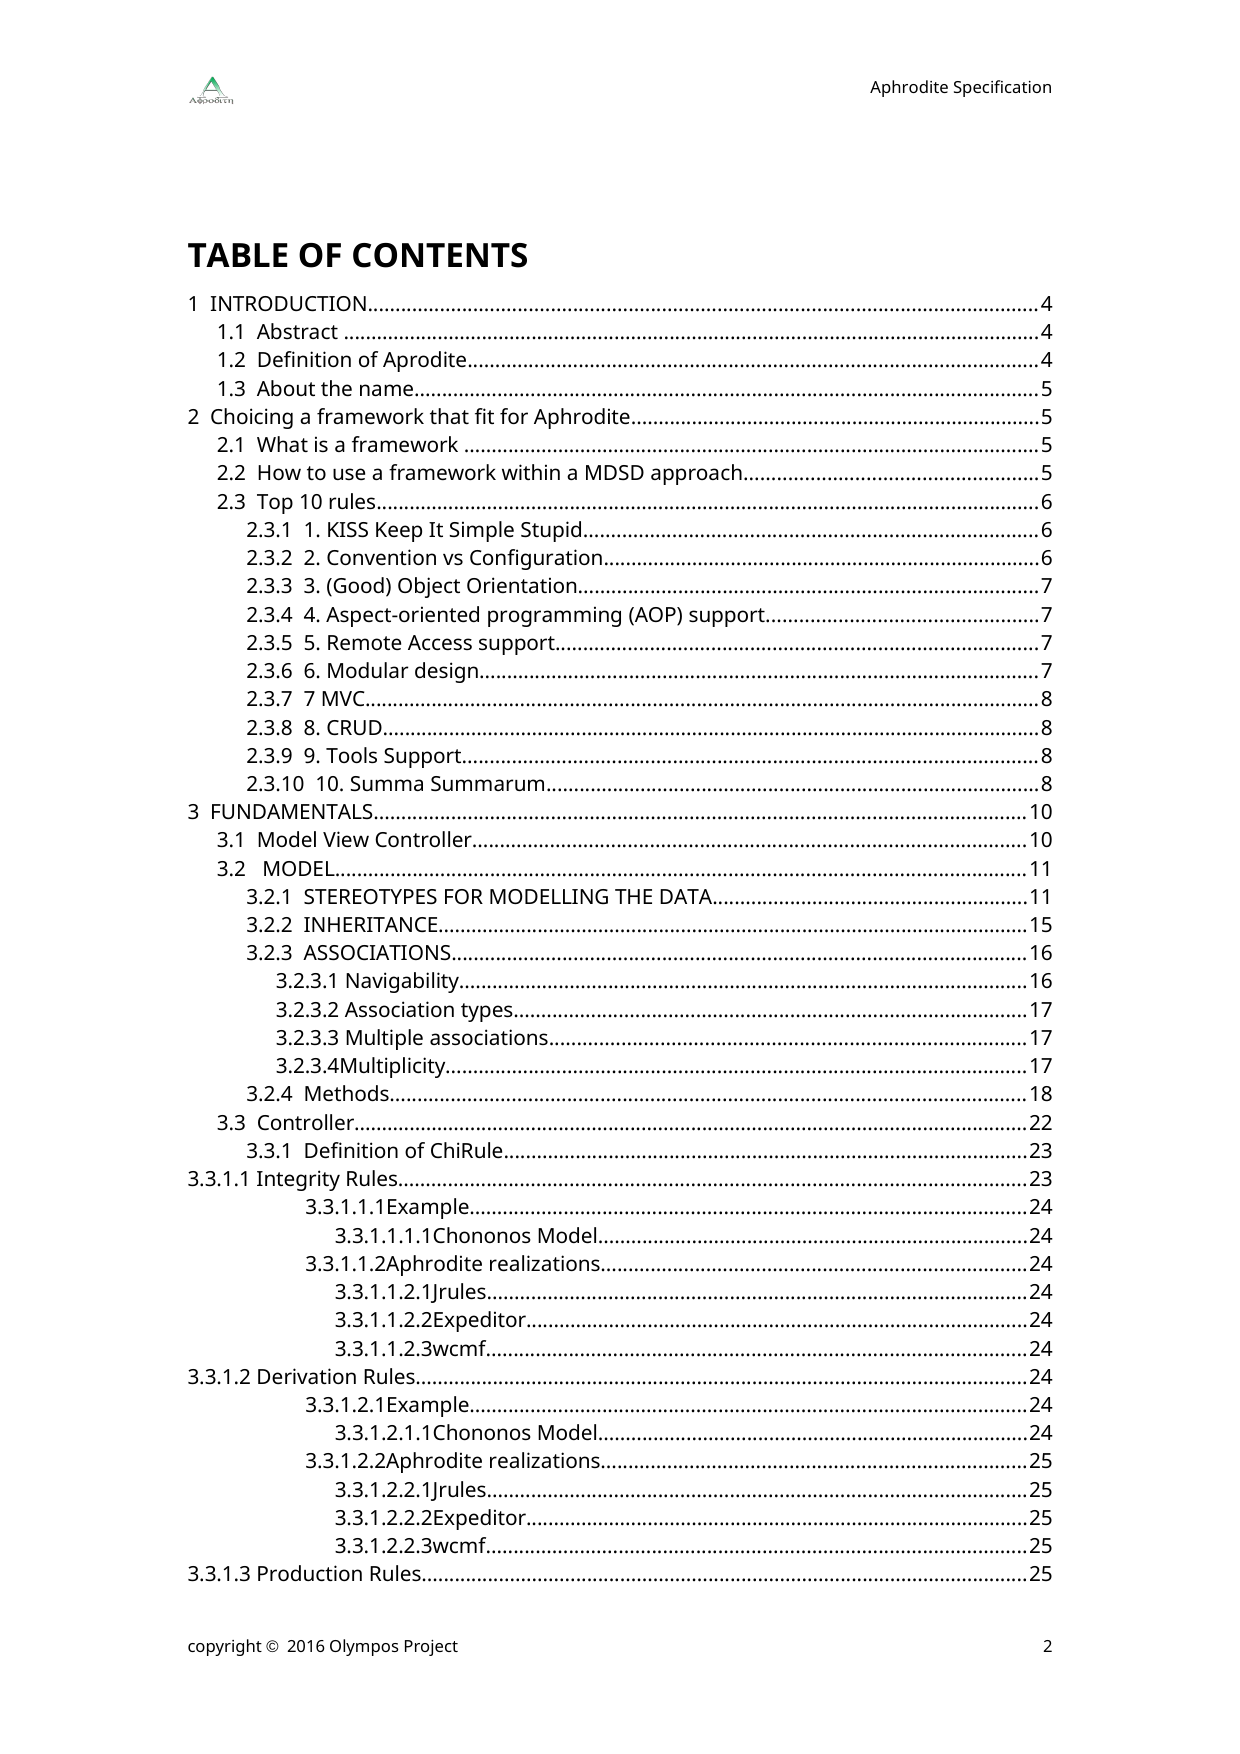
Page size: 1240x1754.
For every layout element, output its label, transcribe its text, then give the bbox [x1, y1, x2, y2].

text 3.3.1.2 Derivation Rules 24 [187, 1362, 1052, 1390]
text 3.2.3.3 Multiple associations 17 [276, 1023, 1052, 1051]
text 3.2.3.1 Navigability 16 [276, 967, 1052, 995]
text 3.3.1.1.2.3wcmf 24 [334, 1334, 1052, 1362]
text 2.3.4 4. Aspect-oriented programming (AOP) support 7 [246, 600, 1052, 628]
text 3.3.1.2.2.3wcmf 25 [334, 1531, 1052, 1559]
text 3.2.4 Methods 18 [246, 1079, 1052, 1108]
text 1.3 About the name 5 [217, 374, 1052, 402]
text 2.3.9 9. Tools Support 8 [246, 741, 1052, 769]
subtitle TABLE OF CONTENTS [187, 231, 1052, 277]
text 3.3.1.1.2Aphrodite realizations 24 [305, 1249, 1052, 1277]
text 3.3.1.3 Production Rules 25 [187, 1559, 1052, 1588]
text 3.2 MODEL 11 [217, 854, 1052, 882]
text 3.3.1.1.1Example 24 [305, 1192, 1052, 1221]
text 3.2.3.2 Association types 17 [276, 995, 1052, 1023]
text 3.2.3 ASSOCIATIONS 16 [246, 938, 1052, 967]
text 2 Choicing a framework that fit for Aphrodite 5 [187, 402, 1052, 430]
text 2.3.5 5. Remote Access support 7 [246, 628, 1052, 656]
text 3 FUNDAMENTALS 10 [187, 797, 1052, 826]
text 2.2 How to use a framework within a MDSD approach 5 [217, 458, 1052, 487]
text 1.1 Abstract 4 [217, 317, 1052, 346]
text 3.3.1.1 Integrity Rules 23 [187, 1164, 1052, 1192]
text 3.2.2 INHERITANCE 15 [246, 910, 1052, 938]
text 2.3.1 1. KISS Keep It Simple Stupid 6 [246, 515, 1052, 543]
text 2.3.2 2. Convention vs Configuration 6 [246, 543, 1052, 571]
text 3.1 Model View Controller 10 [217, 826, 1052, 854]
text 2.1 What is a framework … 5 [217, 430, 1052, 458]
text 3.3.1.2.2.1Jrules 25 [334, 1475, 1052, 1503]
text 2.3.10 10. Summa Summarum 8 [246, 769, 1052, 797]
text 3.2.1 STEREOTYPES FOR MODELLING THE DATA 11 [246, 882, 1052, 910]
text 3.3.1.2.1Example 24 [305, 1390, 1052, 1418]
text 3.3.1.1.2.1Jrules 24 [334, 1277, 1052, 1305]
text 3.3.1.2.2.2Expeditor 25 [334, 1503, 1052, 1531]
text 3.3 Controller 22 [217, 1108, 1052, 1136]
text 2.3.7 7 MVC 8 [246, 684, 1052, 713]
text 3.3.1 Definition of ChiRule 23 [246, 1136, 1052, 1164]
text 3.3.1.1.2.2Expeditor 24 [334, 1305, 1052, 1334]
text 3.3.1.2.2Aphrodite realizations 25 [305, 1447, 1052, 1475]
text 1 INTRODUCTION 4 [187, 289, 1052, 317]
text 3.3.1.1.1.1Chononos Model 24 [334, 1221, 1052, 1249]
text 2.3.6 6. Modular design 7 [246, 656, 1052, 684]
picture [188, 76, 235, 105]
text 1.2 Definition of Aprodite 4 [217, 346, 1052, 374]
text 2.3.8 8. CRUD 8 [246, 713, 1052, 741]
text 3.2.3.4Multiplicity 17 [276, 1051, 1052, 1079]
text 2.3 Top 10 rules 6 [217, 487, 1052, 515]
text 2.3.3 3. (Good) Object Orientation 7 [246, 571, 1052, 600]
text 3.3.1.2.1.1Chononos Model 24 [334, 1418, 1052, 1447]
